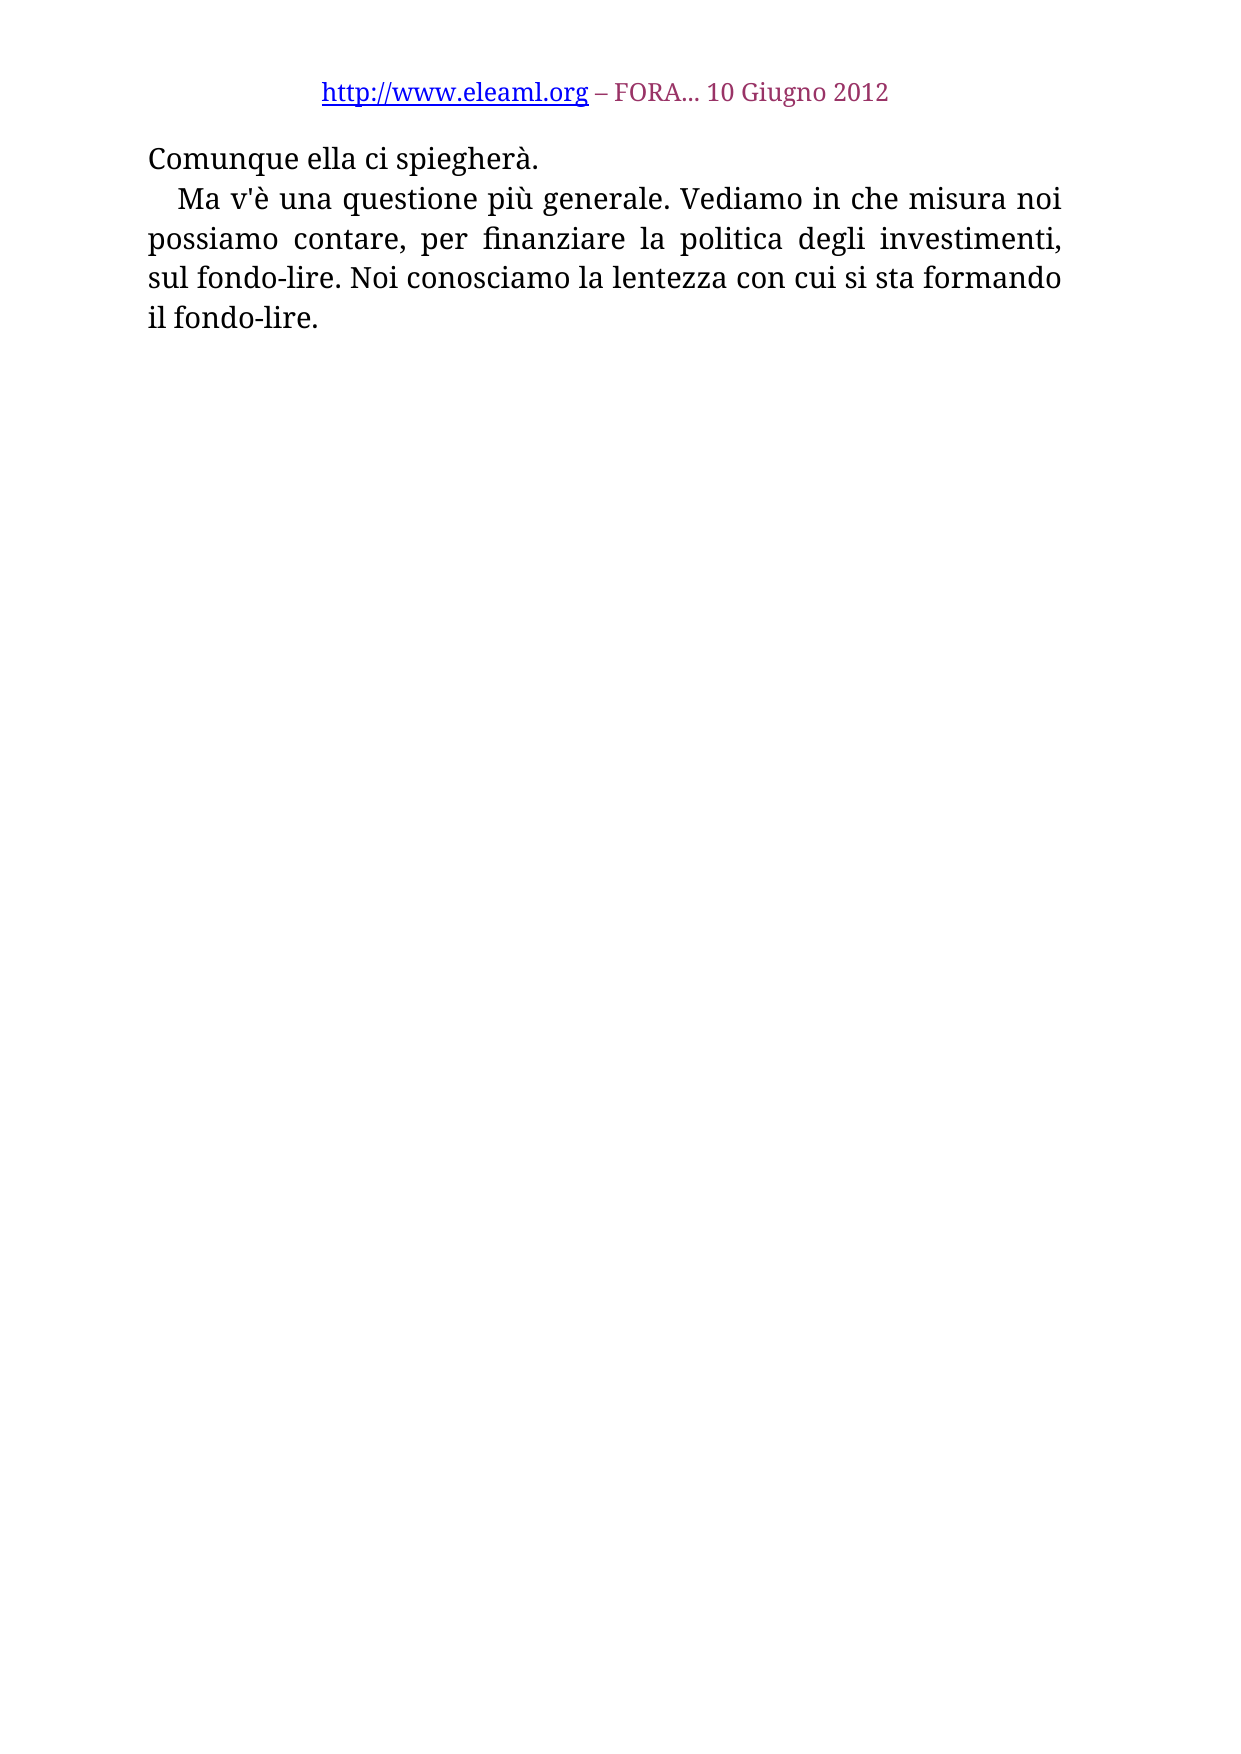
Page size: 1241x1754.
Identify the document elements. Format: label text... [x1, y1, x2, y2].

text Comunque ella ci spiegherà. [148, 138, 1063, 178]
text Ma v'è una questione più generale. Vediamo in che misura noi possiamo contare, per finanziare la politica degli investimenti, sul fondo-lire. Noi conosciamo la lentezza con cui si sta formando il fondo-lire. [148, 178, 1063, 337]
